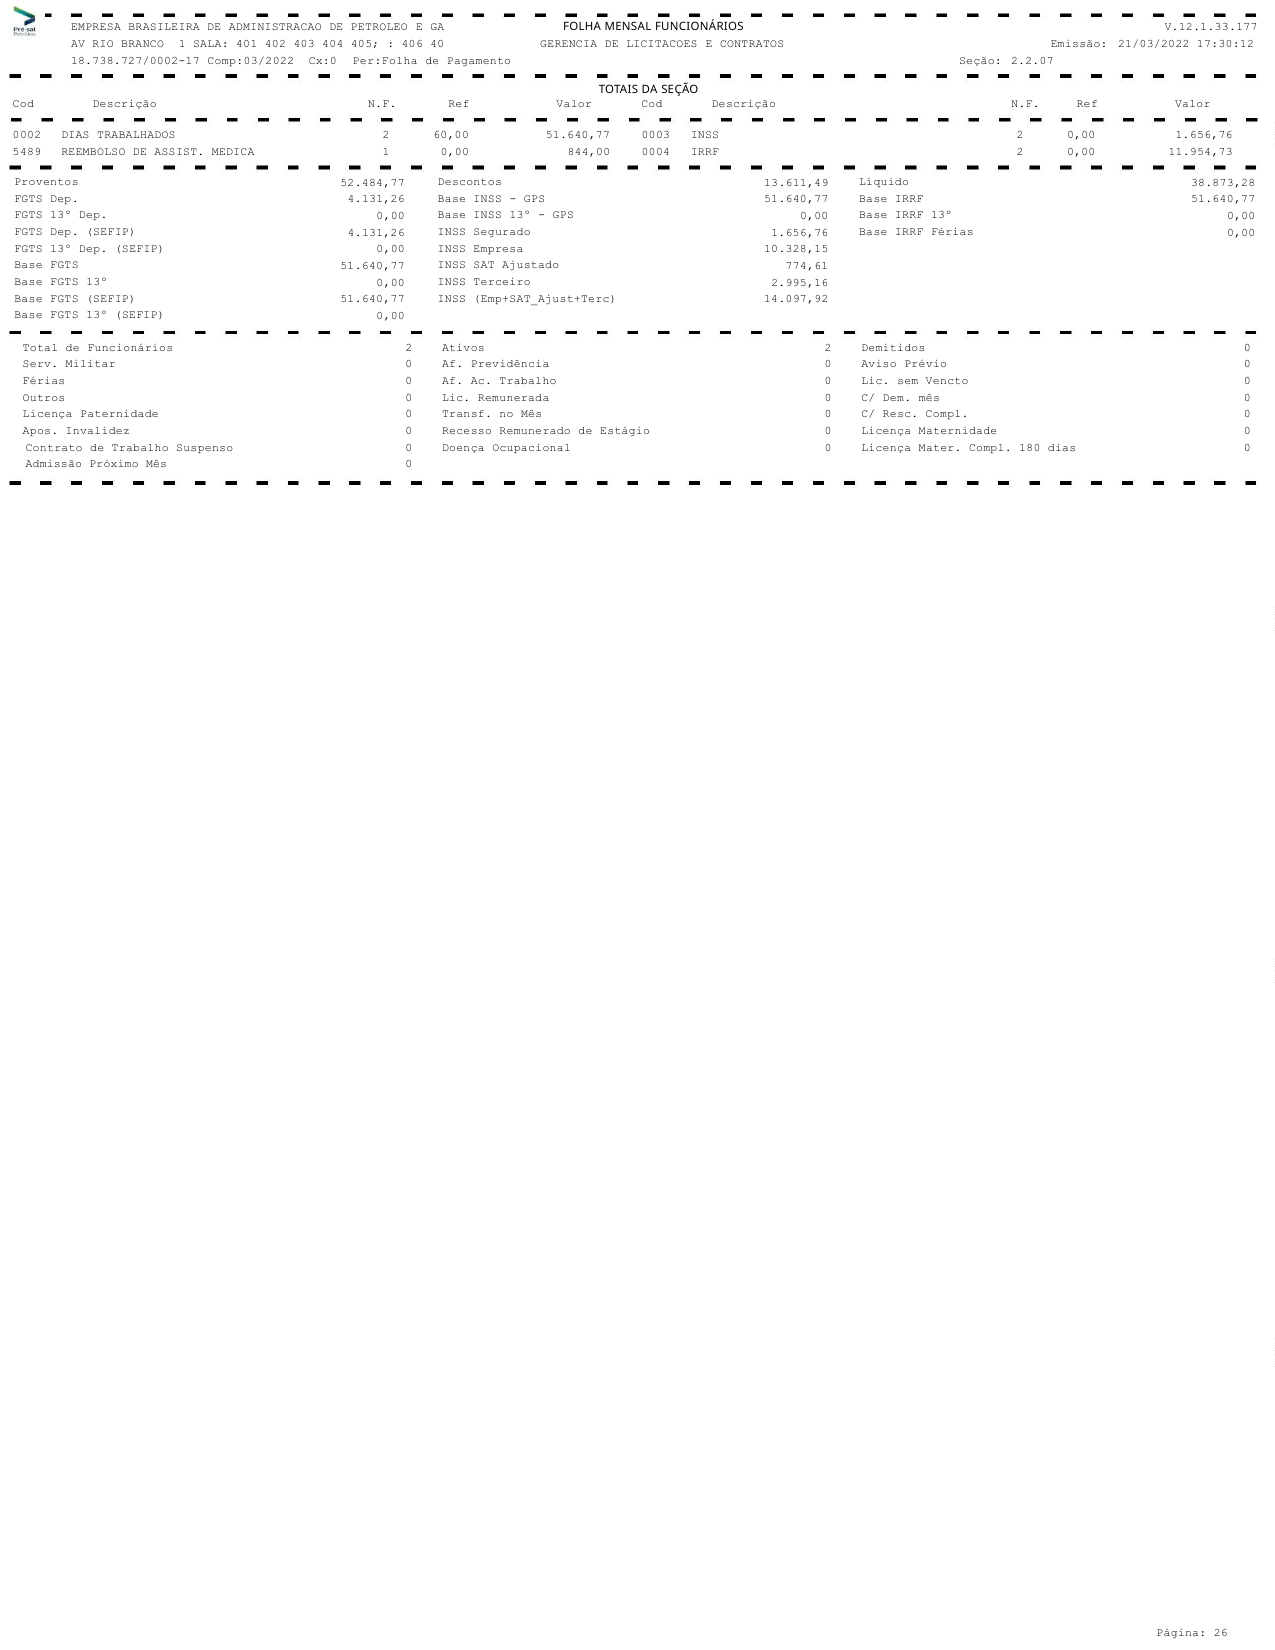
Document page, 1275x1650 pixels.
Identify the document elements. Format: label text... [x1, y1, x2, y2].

text 51.640,77 [546, 127, 627, 141]
text 0,00 [1067, 127, 1113, 141]
text Base IRRF 13º [859, 208, 991, 221]
text 1 [382, 144, 407, 158]
text FGTS Dep. [14, 191, 96, 205]
text 2 [1016, 144, 1041, 158]
text INSS Terceiro [437, 275, 578, 288]
text 51.640,77 [340, 259, 422, 272]
text Lic. Remunerada [442, 390, 574, 404]
text 2 [405, 340, 429, 354]
text 0,00 [376, 309, 422, 322]
text FGTS 13º Dep. (SEFIP) [14, 241, 188, 255]
text Recesso Remunerado de Estágio [442, 424, 675, 437]
text Base IRRF [859, 191, 941, 205]
text Proventos [14, 174, 96, 188]
text 1.656,76 [1175, 127, 1250, 141]
text 0 [1244, 390, 1268, 404]
text Valor [1175, 97, 1228, 111]
text 0 [824, 440, 849, 454]
text Ref [1076, 97, 1115, 111]
text 0 [824, 407, 849, 420]
text Base FGTS [14, 258, 188, 271]
text 489 [20, 144, 58, 158]
text 2 [824, 340, 849, 354]
text N.F. [368, 97, 414, 111]
text C/ Dem. mês [861, 390, 986, 404]
text Af. Ac. Trabalho [442, 373, 574, 387]
text Doença Ocupacional [442, 440, 675, 454]
text 0 [405, 407, 429, 420]
text Admissão Próximo Mês [25, 457, 259, 471]
text 0 [1244, 357, 1268, 370]
text 0 [405, 357, 429, 370]
text Demitidos [861, 340, 943, 354]
text Férias [22, 374, 83, 387]
text DIAS TRABALHADOS [61, 127, 193, 141]
text TOTAIS DA SEÇÃO [598, 82, 723, 96]
text INSS Segurado [437, 224, 594, 238]
text 0 [824, 390, 849, 404]
text Página: 26 [1156, 1626, 1244, 1639]
text Descontos [437, 174, 519, 188]
text Base IRRF Férias [859, 224, 991, 238]
text Descrição [92, 97, 174, 111]
text Base INSS 13º - GPS [437, 208, 594, 221]
text Aviso Prévio [861, 357, 964, 370]
text Ativos [442, 340, 502, 354]
text V.12.1.33.177 [1164, 20, 1275, 33]
text Contrato de Trabalho Suspenso [25, 440, 259, 454]
text 14.097,92 [764, 292, 846, 306]
text Af. Previdência [442, 357, 574, 370]
text FGTS 13º Dep. [14, 208, 125, 221]
text 0,00 [1067, 144, 1113, 158]
text 2 [1016, 127, 1041, 141]
text 2.995,16 [771, 275, 846, 289]
text 4.131,26 [347, 225, 422, 239]
text 774,61 [785, 259, 846, 272]
text Líquido [859, 174, 926, 188]
text FGTS Dep. (SEFIP) [14, 224, 188, 238]
text 21/03/2022 17:30:12 [1118, 37, 1275, 50]
text C/ Resc. Compl. [861, 407, 1018, 421]
text 5 [12, 144, 20, 158]
text Emissão: [1050, 37, 1118, 50]
text 0 [824, 423, 849, 437]
text Licença Paternidade [22, 407, 259, 421]
text 0 [405, 423, 429, 437]
text 844,00 [567, 144, 627, 158]
text Base FGTS 13º (SEFIP) [14, 308, 188, 322]
text 0,00 [376, 275, 422, 289]
text 0 [405, 390, 429, 404]
text Ref [448, 97, 487, 111]
text 0,00 [440, 144, 486, 158]
text Licença Maternidade [861, 424, 1018, 437]
text Outros [22, 390, 83, 404]
text 2 [382, 127, 407, 141]
text 0 [12, 127, 20, 141]
text 51.640,77 [340, 292, 422, 306]
text 0004 [641, 144, 687, 158]
text 11.954,73 [1168, 144, 1250, 158]
text 0 [405, 457, 429, 470]
text INSS (Emp+SAT_Ajust+Terc) [437, 291, 642, 305]
text 0,00 [1227, 208, 1273, 222]
text 0003 [641, 127, 687, 141]
text EMPRESA BRASILEIRA DE ADMINISTRACAO DE PETROLEO E GA [71, 20, 469, 33]
text INSS [691, 127, 736, 141]
text INSS Empresa [437, 241, 541, 255]
text Base INSS - GPS [437, 191, 562, 205]
text Cod [641, 97, 680, 111]
picture [0, 0, 1275, 1650]
text 0 [405, 440, 429, 454]
text 0 [1244, 373, 1268, 387]
text Lic. sem Vencto [861, 374, 986, 387]
text AV RIO BRANCO 1 SALA: 401 402 403 404 405; : 406 40 [71, 37, 469, 50]
text 52.484,77 [340, 175, 422, 189]
text 60,00 [433, 127, 486, 141]
text 4.131,26 [347, 192, 422, 205]
text 0,00 [376, 208, 422, 222]
text 1.656,76 [771, 225, 846, 239]
text FOLHA MENSAL FUNCIONÁRIOS [563, 20, 767, 33]
text Valor [556, 97, 609, 111]
text N.F. [1011, 97, 1057, 111]
text 0 [824, 357, 849, 370]
text 0 [1244, 340, 1268, 354]
text 002 [20, 127, 58, 141]
text 1 [71, 53, 78, 67]
text Licença Mater. Compl. 180 dias [861, 440, 1102, 454]
text 0 [405, 373, 429, 387]
text IRRF [691, 144, 736, 158]
text 13.611,49 [764, 175, 846, 189]
text 0 [1244, 423, 1268, 437]
text 51.640,77 [1191, 192, 1273, 205]
text Base FGTS 13º [14, 275, 125, 288]
text Total de Funcionários [22, 340, 196, 354]
text Descrição [711, 97, 793, 111]
text Seção: 2.2.07 [959, 53, 1130, 67]
text 0,00 [800, 208, 846, 222]
text INSS SAT Ajustado [437, 258, 578, 272]
text 10.328,15 [764, 242, 846, 256]
text 38.873,28 [1191, 175, 1273, 189]
text Cod [12, 97, 51, 111]
text 51.640,77 [764, 192, 846, 205]
text Transf. no Mês [442, 407, 574, 420]
text REEMBOLSO DE ASSIST. MEDICA [61, 144, 280, 158]
text Base FGTS (SEFIP) [14, 291, 188, 305]
text 0 [1244, 440, 1268, 454]
text Apos. Invalidez [22, 424, 259, 437]
text 0,00 [376, 242, 422, 256]
text GERENCIA DE LICITACOES E CONTRATOS [540, 37, 809, 50]
text 0,00 [1227, 225, 1273, 239]
text 0 [824, 373, 849, 387]
text 8.738.727/0002-17 Comp:03/2022 Cx:0 Per:Folha de Pagamento [78, 53, 536, 67]
text Serv. Militar [22, 357, 196, 370]
text 0 [1244, 407, 1268, 420]
